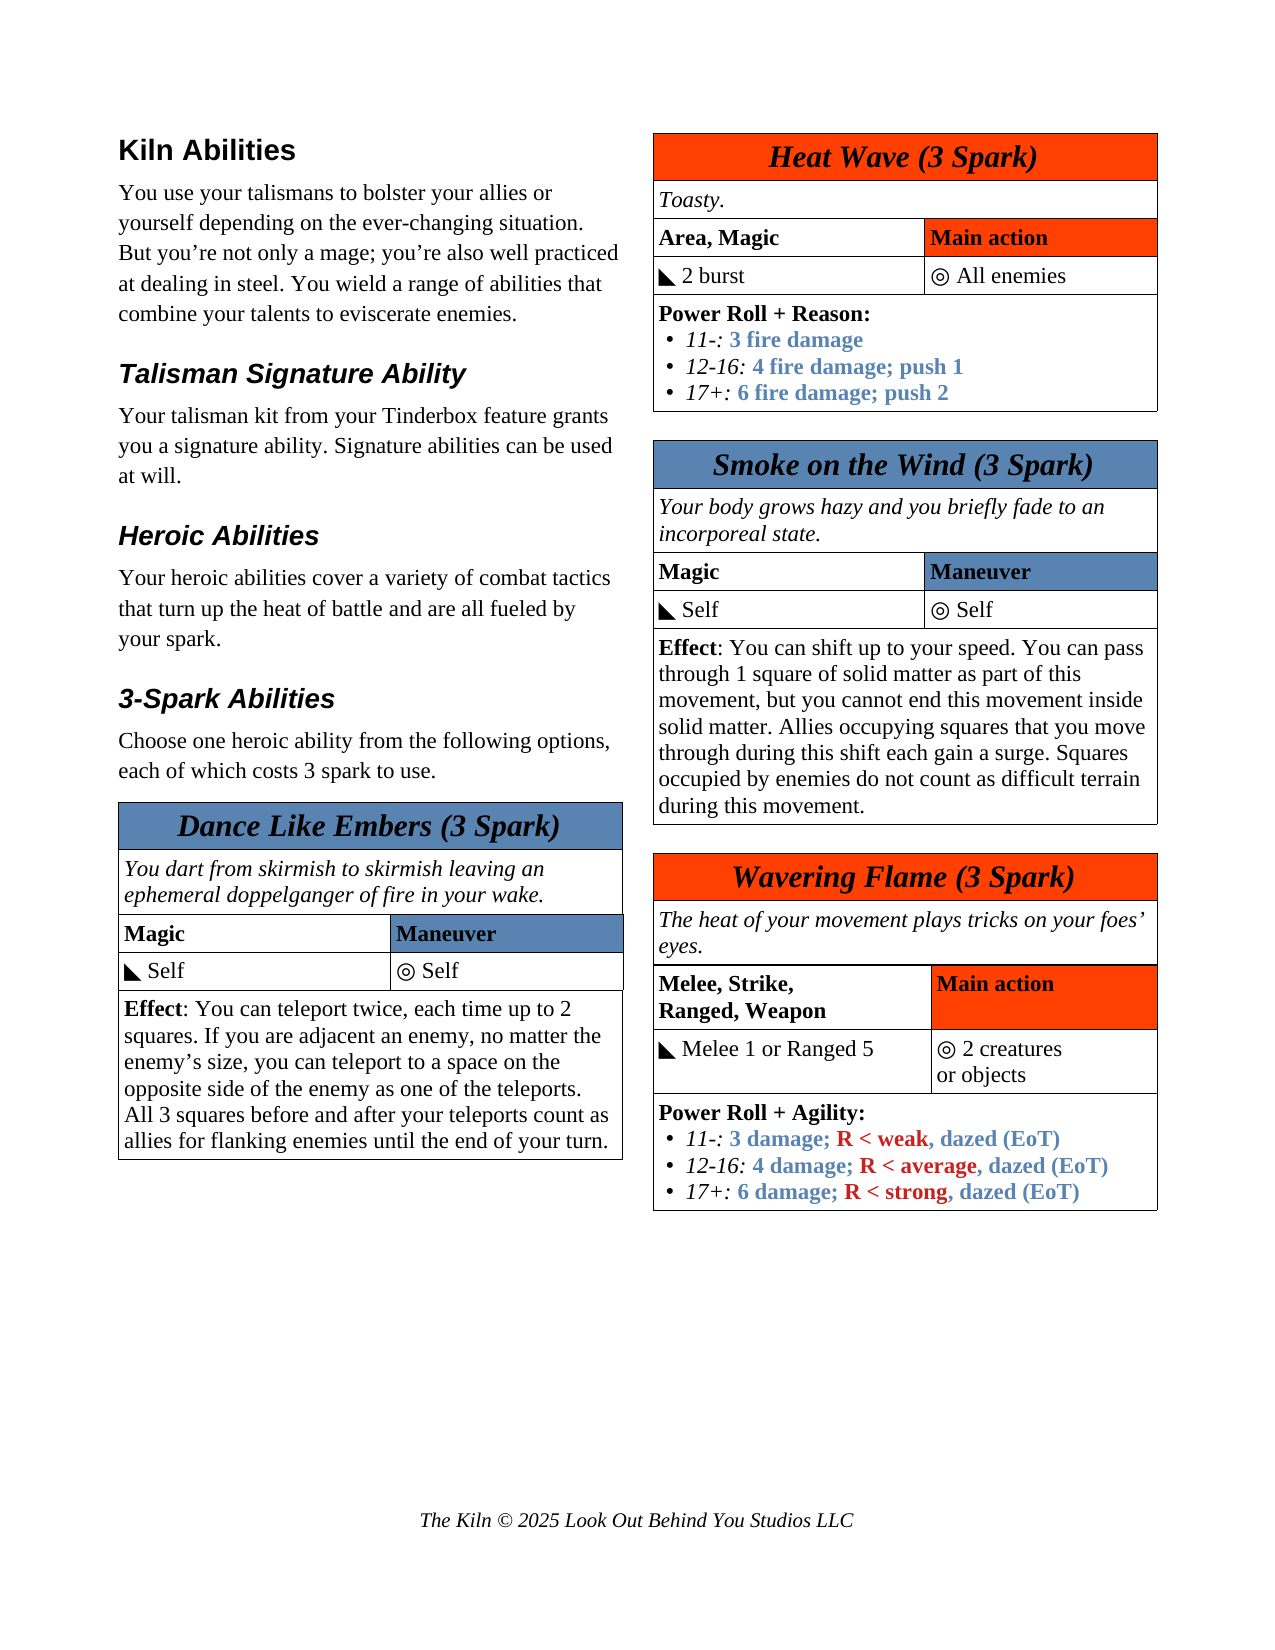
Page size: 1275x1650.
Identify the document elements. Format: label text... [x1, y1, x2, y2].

table_cell ◣ Self [654, 591, 924, 628]
table_cell The heat of your movement plays tricks on your foes’ eyes. [654, 901, 1157, 964]
text Your heroic abilities cover a variety of combat tactics that turn up the heat of battle and are all fueled by your spark. [118, 564, 622, 651]
table_cell Toasty. [654, 181, 1157, 218]
table_header Power Roll + Reason: 11-: 3 fire damage 12-16: 4 fire damage; push 1 17+: 6 fire damage; push 2 [654, 295, 1157, 411]
table_header Area, Magic [654, 219, 924, 256]
table_header Dance Like Embers (3 Spark) [119, 803, 622, 849]
table_header Maneuver [391, 915, 623, 952]
table_header Power Roll + Agility: 11-: 3 damage; R < weak, dazed (EoT) 12-16: 4 damage; R < average, dazed (EoT) 17+: 6 damage; R < strong, dazed (EoT) [654, 1094, 1157, 1210]
table_header Melee, Strike, Ranged, Weapon [654, 966, 931, 1029]
table_cell ◎ Self [391, 953, 623, 990]
table_cell Your body grows hazy and you briefly fade to an incorporeal state. [654, 489, 1157, 552]
subtitle Talisman Signature Ability [118, 357, 622, 389]
table_header Heat Wave (3 Spark) [654, 134, 1157, 180]
text Choose one heroic ability from the following options, each of which costs 3 spark to use. [118, 727, 622, 783]
table_cell ◣ Melee 1 or Ranged 5 [654, 1030, 931, 1093]
subtitle Heroic Abilities [118, 520, 622, 552]
table_header Wavering Flame (3 Spark) [654, 854, 1157, 900]
subtitle Kiln Abilities [118, 133, 622, 166]
text You use your talismans to bolster your allies or yourself depending on the ever-changing situation. But you’re not only a mage; you’re also well practiced at dealing in steel. You wield a range of abilities that combine your talents to eviscerate enemies. [118, 179, 622, 326]
table_header Smoke on the Wind (3 Spark) [654, 441, 1157, 488]
table_cell ◎ 2 creatures or objects [932, 1030, 1157, 1093]
table_cell ◣ Self [119, 953, 390, 990]
table_header Magic [654, 553, 924, 590]
text Your talisman kit from your Tinderbox feature grants you a signature ability. Signature abilities can be used at will. [118, 402, 622, 489]
table_header Magic [119, 915, 390, 952]
table_cell ◎ All enemies [925, 257, 1157, 294]
table_header Effect: You can shift up to your speed. You can pass through 1 square of solid matter as part of this movement, but you cannot end this movement inside solid matter. Allies occupying squares that you move through during this shift each gain a surge. Squares occupied by enemies do not count as difficult terrain during this movement. [654, 629, 1157, 824]
table_header Effect: You can teleport twice, each time up to 2 squares. If you are adjacent an enemy, no matter the enemy’s size, you can teleport to a space on the opposite side of the enemy as one of the teleports. All 3 squares before and after your teleports count as allies for flanking enemies until the end of your turn. [119, 991, 622, 1159]
table_header Main action [932, 966, 1157, 1029]
table_cell ◎ Self [925, 591, 1157, 628]
table_cell You dart from skirmish to skirmish leaving an ephemeral doppelganger of fire in your wake. [119, 850, 622, 914]
table_header Main action [925, 219, 1157, 256]
table_cell ◣ 2 burst [654, 257, 924, 294]
table_header Maneuver [925, 553, 1157, 590]
subtitle 3-Spark Abilities [118, 682, 622, 714]
